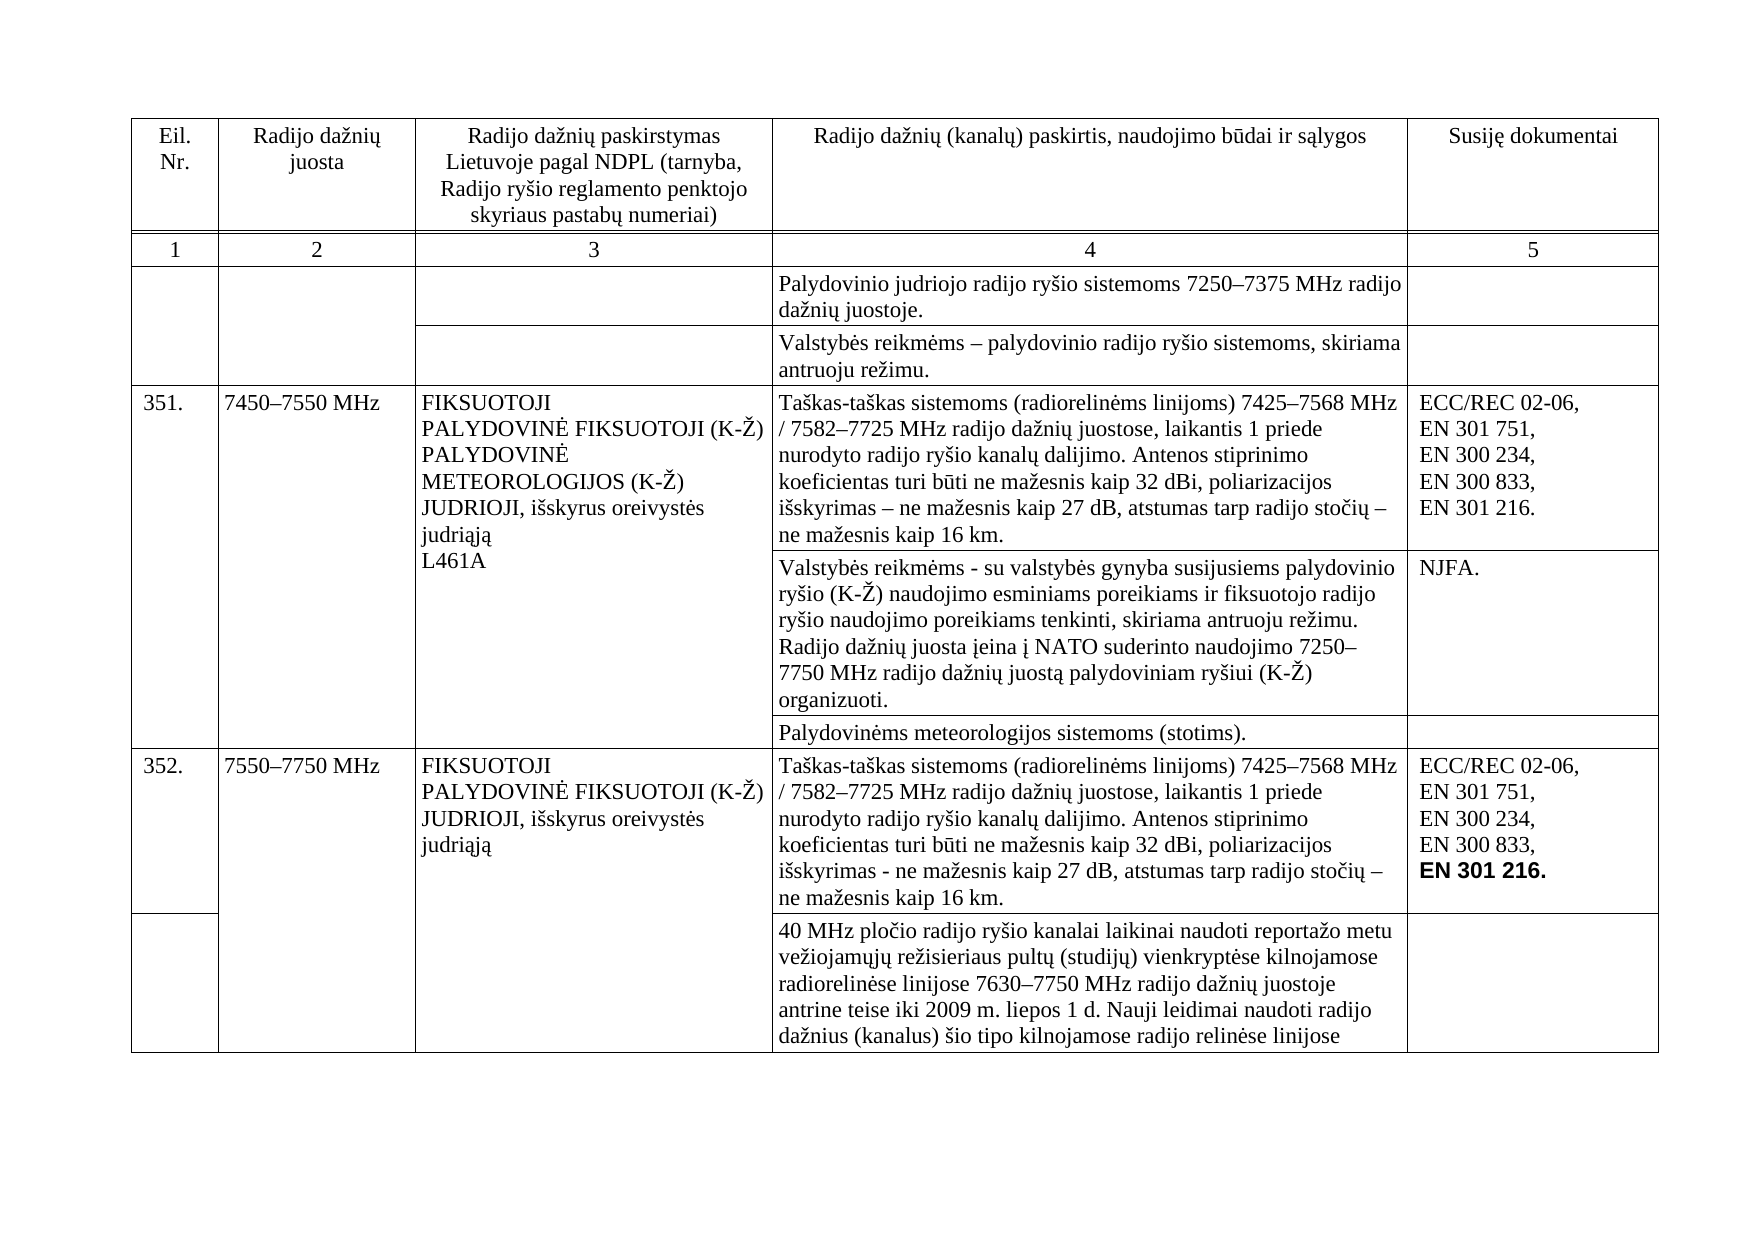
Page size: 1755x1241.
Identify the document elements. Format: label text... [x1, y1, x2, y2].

table_cell [132, 914, 218, 1052]
table_cell 2 [219, 234, 415, 266]
table_cell [132, 267, 218, 385]
table_cell [416, 326, 772, 385]
table_cell FIKSUOTOJI PALYDOVINĖ FIKSUOTOJI (K-Ž) PALYDOVINĖ METEOROLOGIJOS (K-Ž) JUDRIOJI, išskyrus oreivystės judriąją L461A [416, 386, 772, 748]
table_cell [1408, 716, 1658, 748]
table_cell [219, 267, 415, 385]
table_header Susiję dokumentai [1408, 119, 1658, 230]
table_cell 40 MHz pločio radijo ryšio kanalai laikinai naudoti reportažo metu vežiojamųjų režisieriaus pultų (studijų) vienkryptėse kilnojamose radiorelinėse linijose 7630–7750 MHz radijo dažnių juostoje antrine teise iki 2009 m. liepos 1 d. Nauji leidimai naudoti radijo dažnius (kanalus) šio tipo kilnojamose radijo relinėse linijose [773, 914, 1407, 1052]
table_cell Valstybės reikmėms - su valstybės gynyba susijusiems palydovinio ryšio (K-Ž) naudojimo esminiams poreikiams ir fiksuotojo radijo ryšio naudojimo poreikiams tenkinti, skiriama antruoju režimu. Radijo dažnių juosta įeina į NATO suderinto naudojimo 7250–7750 MHz radijo dažnių juostą palydoviniam ryšiui (K-Ž) organizuoti. [773, 551, 1407, 715]
table_header Radijo dažnių juosta [219, 119, 415, 230]
table_cell [1408, 267, 1658, 325]
table_cell 3 [416, 234, 772, 266]
table_cell Palydovinio judriojo radijo ryšio sistemoms 7250–7375 MHz radijo dažnių juostoje. [773, 267, 1407, 325]
table_cell 4 [773, 234, 1407, 266]
table_header Radijo dažnių (kanalų) paskirtis, naudojimo būdai ir sąlygos [773, 119, 1407, 230]
table_cell Palydovinėms meteorologijos sistemoms (stotims). [773, 716, 1407, 748]
table_cell 7550–7750 MHz [219, 749, 415, 1052]
table_cell 1 [132, 234, 218, 266]
table_cell [1408, 914, 1658, 1052]
table_cell 7450–7550 MHz [219, 386, 415, 748]
table_cell ECC/REC 02-06, EN 301 751, EN 300 234, EN 300 833, EN 301 216. [1408, 386, 1658, 550]
table_cell 352. [132, 749, 218, 913]
table_cell 351. [132, 386, 218, 748]
table_cell NJFA. [1408, 551, 1658, 715]
table_header Radijo dažnių paskirstymas Lietuvoje pagal NDPL (tarnyba, Radijo ryšio reglamento penktojo skyriaus pastabų numeriai) [416, 119, 772, 230]
table_cell FIKSUOTOJI PALYDOVINĖ FIKSUOTOJI (K-Ž) JUDRIOJI, išskyrus oreivystės judriąją [416, 749, 772, 1052]
table_header Eil. Nr. [132, 119, 218, 230]
table_cell [416, 267, 772, 325]
table_cell Valstybės reikmėms – palydovinio radijo ryšio sistemoms, skiriama antruoju režimu. [773, 326, 1407, 385]
table_cell ECC/REC 02-06, EN 301 751, EN 300 234, EN 300 833, EN 301 216. [1408, 749, 1658, 913]
table_cell Taškas-taškas sistemoms (radiorelinėms linijoms) 7425–7568 MHz / 7582–7725 MHz radijo dažnių juostose, laikantis 1 priede nurodyto radijo ryšio kanalų dalijimo. Antenos stiprinimo koeficientas turi būti ne mažesnis kaip 32 dBi, poliarizacijos išskyrimas – ne mažesnis kaip 27 dB, atstumas tarp radijo stočių – ne mažesnis kaip 16 km. [773, 386, 1407, 550]
table_cell Taškas-taškas sistemoms (radiorelinėms linijoms) 7425–7568 MHz / 7582–7725 MHz radijo dažnių juostose, laikantis 1 priede nurodyto radijo ryšio kanalų dalijimo. Antenos stiprinimo koeficientas turi būti ne mažesnis kaip 32 dBi, poliarizacijos išskyrimas - ne mažesnis kaip 27 dB, atstumas tarp radijo stočių – ne mažesnis kaip 16 km. [773, 749, 1407, 913]
table_cell 5 [1408, 234, 1658, 266]
table_cell [1408, 326, 1658, 385]
